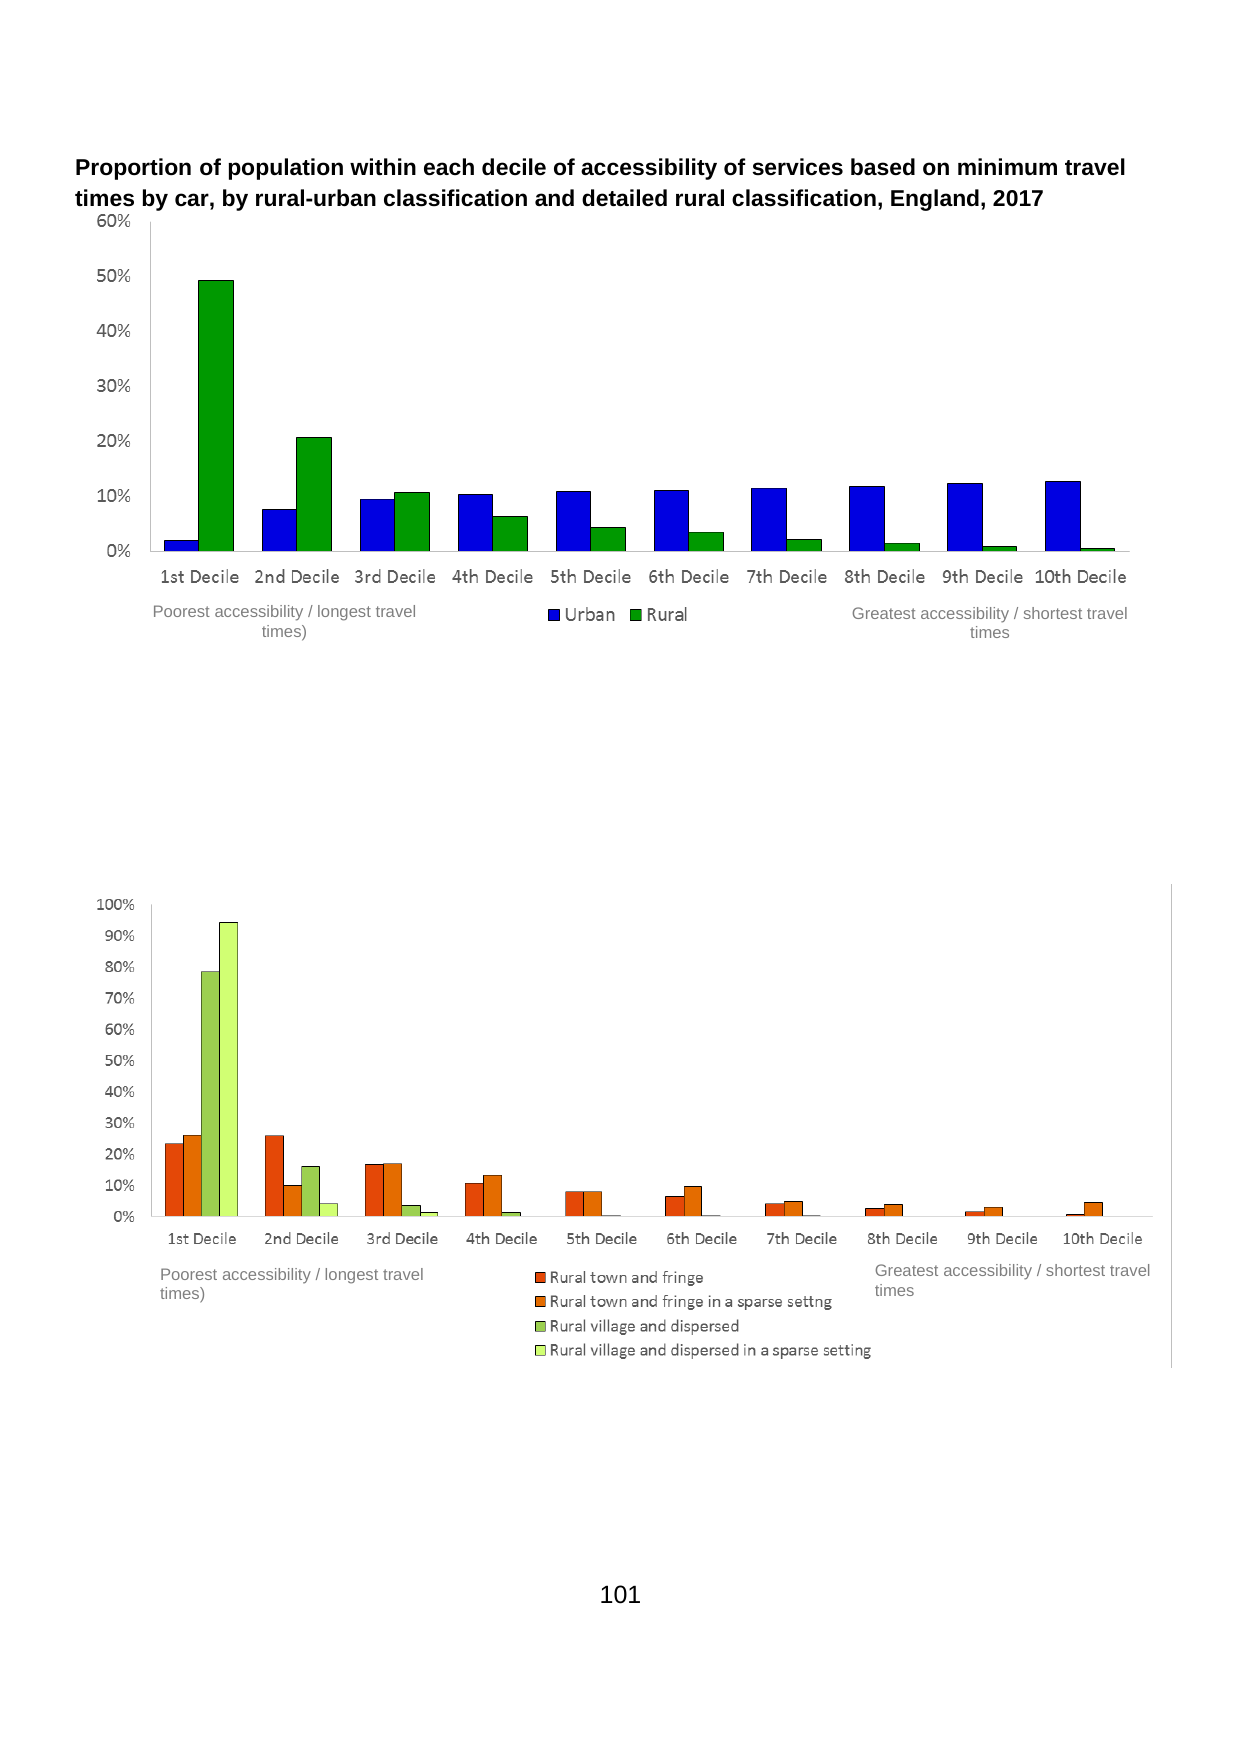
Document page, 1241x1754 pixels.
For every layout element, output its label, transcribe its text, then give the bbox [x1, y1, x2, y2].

text Proportion of population within each decile of accessibility of services based on minimum travel times by car, by rural-urban classification and detailed rural classification, England, 2017 [75, 152, 1165, 211]
